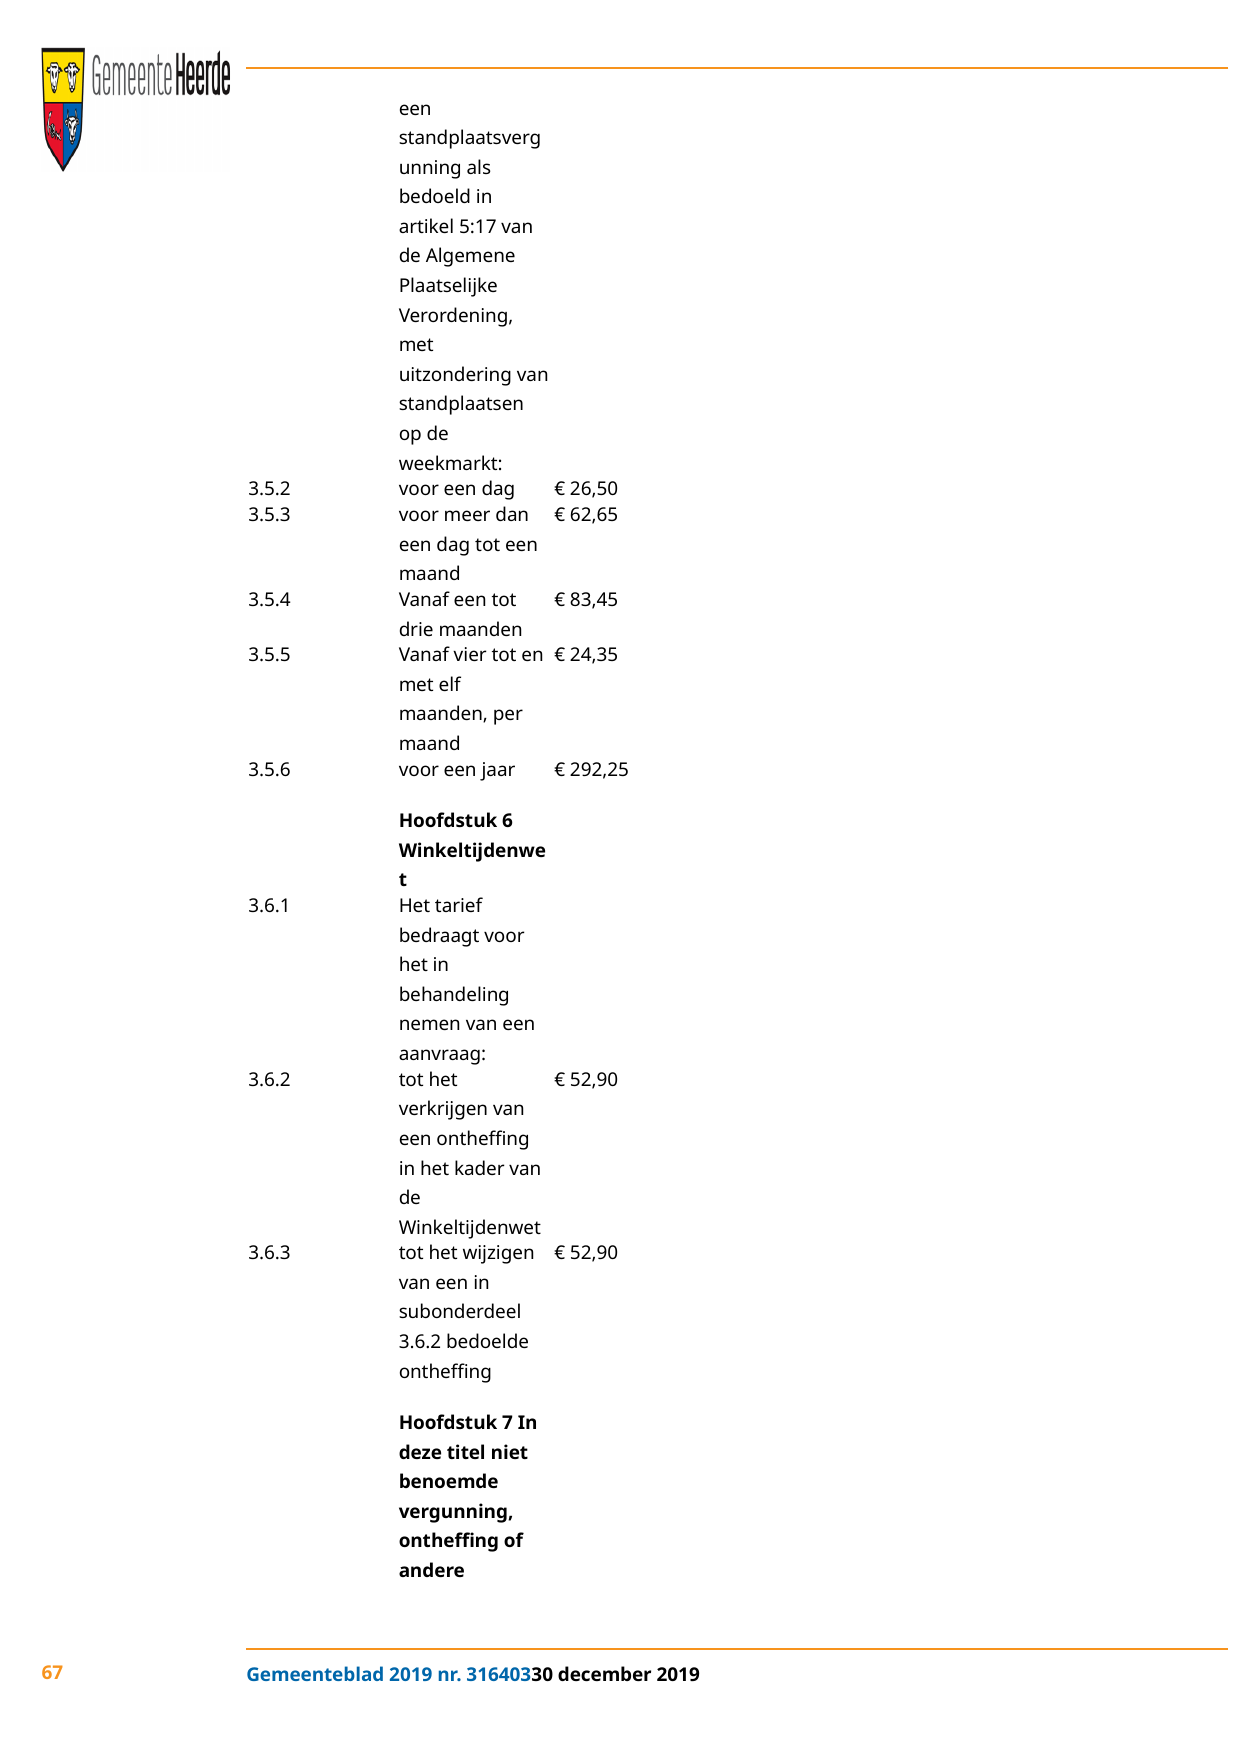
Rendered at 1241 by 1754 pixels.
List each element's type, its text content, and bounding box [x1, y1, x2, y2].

table_cell € 52,90 [549, 1240, 700, 1384]
table_cell [248, 782, 398, 807]
table_cell [549, 808, 700, 892]
table_cell 3.5.5 [248, 641, 398, 756]
picture [41, 47, 231, 172]
table_cell [549, 95, 700, 476]
table_cell € 26,50 [549, 476, 700, 501]
table_cell Hoofdstuk 7 In deze titel niet benoemde vergunning, ontheffing of andere [399, 1409, 549, 1583]
table_cell € 62,65 [549, 501, 700, 586]
table_cell 3.5.2 [248, 476, 398, 501]
table_cell [248, 1409, 398, 1583]
table_cell 3.5.4 [248, 586, 398, 641]
table_cell voor een dag [399, 476, 549, 501]
table_cell [549, 1384, 700, 1409]
table_cell [248, 808, 398, 892]
table_cell [549, 892, 700, 1066]
table_cell Het tarief bedraagt voor het in behandeling nemen van een aanvraag: [399, 892, 549, 1066]
table_cell Vanaf een tot drie maanden [399, 586, 549, 641]
table_cell € 24,35 [549, 641, 700, 756]
table_cell 3.5.3 [248, 501, 398, 586]
table_cell € 292,25 [549, 756, 700, 782]
table_cell [549, 1409, 700, 1583]
table_cell Hoofdstuk 6 Winkeltijdenwet [399, 808, 549, 892]
table_cell [549, 782, 700, 807]
table_cell tot het verkrijgen van een ontheffing in het kader van de Winkeltijdenwet [399, 1066, 549, 1239]
table_cell [399, 782, 549, 807]
table_cell 3.5.6 [248, 756, 398, 782]
table_cell € 52,90 [549, 1066, 700, 1239]
table_cell 3.6.2 [248, 1066, 398, 1239]
table_cell voor een jaar [399, 756, 549, 782]
table_cell Vanaf vier tot en met elf maanden, per maand [399, 641, 549, 756]
table_cell [248, 95, 398, 476]
table_cell [248, 1384, 398, 1409]
table_cell 3.6.3 [248, 1240, 398, 1384]
table_cell voor meer dan een dag tot een maand [399, 501, 549, 586]
table_cell 3.6.1 [248, 892, 398, 1066]
table_cell tot het wijzigen van een in subonderdeel 3.6.2 bedoelde ontheffing [399, 1240, 549, 1384]
table_cell € 83,45 [549, 586, 700, 641]
table_cell een standplaatsvergunning als bedoeld in artikel 5:17 van de Algemene Plaatselijke Verordening, met uitzondering van standplaatsen op de weekmarkt: [399, 95, 549, 476]
table_cell [399, 1384, 549, 1409]
